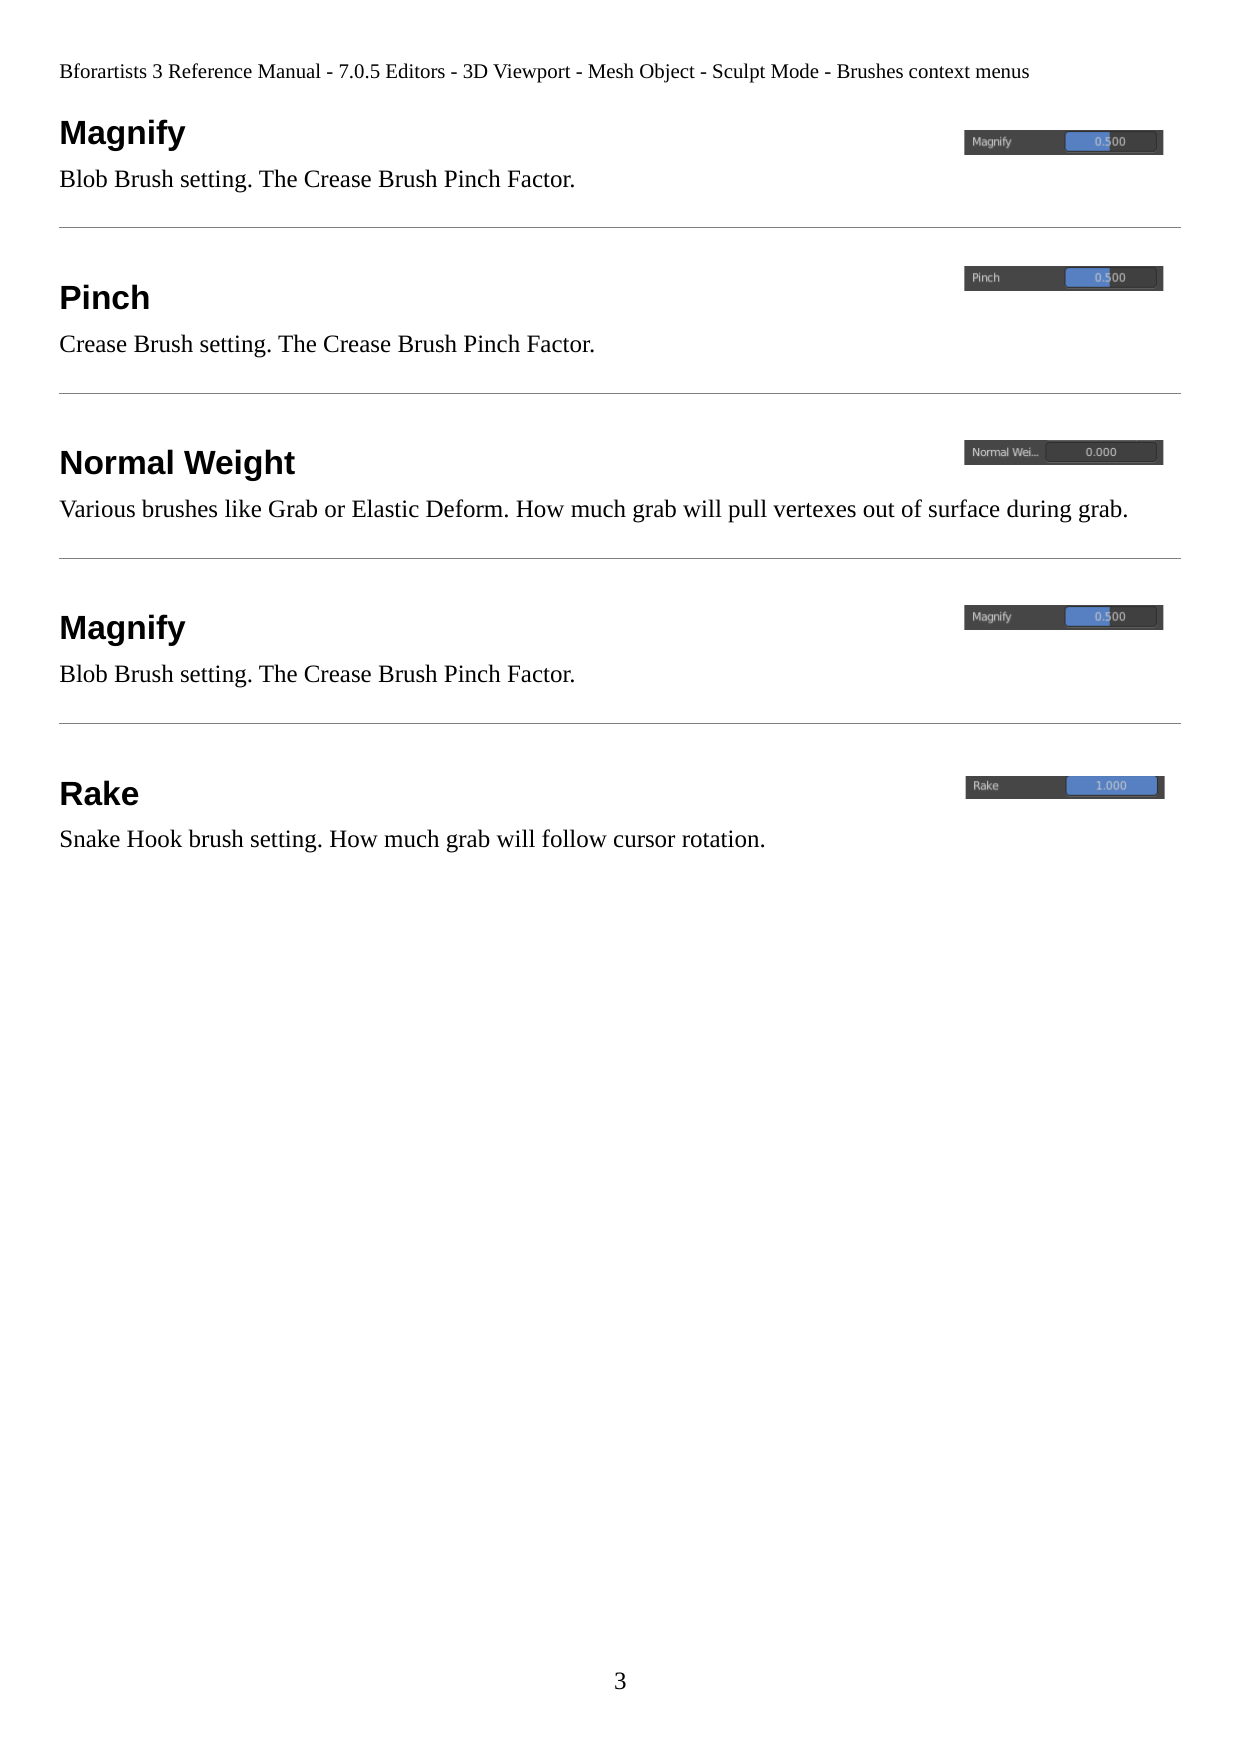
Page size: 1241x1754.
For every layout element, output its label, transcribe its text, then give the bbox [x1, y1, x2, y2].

picture [965, 776, 1165, 799]
text Various brushes like Grab or Elastic Deform. How much grab will pull vertexes out of surface during grab. [59, 494, 1181, 523]
subtitle Magnify [59, 608, 1181, 647]
subtitle Rake [59, 773, 1181, 812]
text Snake Hook brush setting. How much grab will follow cursor rotation. [59, 824, 1181, 853]
picture [964, 266, 1164, 291]
text Blob Brush setting. The Crease Brush Pinch Factor. [59, 659, 1181, 688]
text Crease Brush setting. The Crease Brush Pinch Factor. [59, 329, 1181, 358]
picture [964, 605, 1164, 630]
subtitle Pinch [59, 278, 1181, 316]
subtitle Normal Weight [59, 443, 1181, 482]
picture [964, 440, 1164, 465]
picture [964, 130, 1164, 155]
text Blob Brush setting. The Crease Brush Pinch Factor. [59, 164, 1181, 192]
subtitle Magnify [59, 113, 1181, 151]
